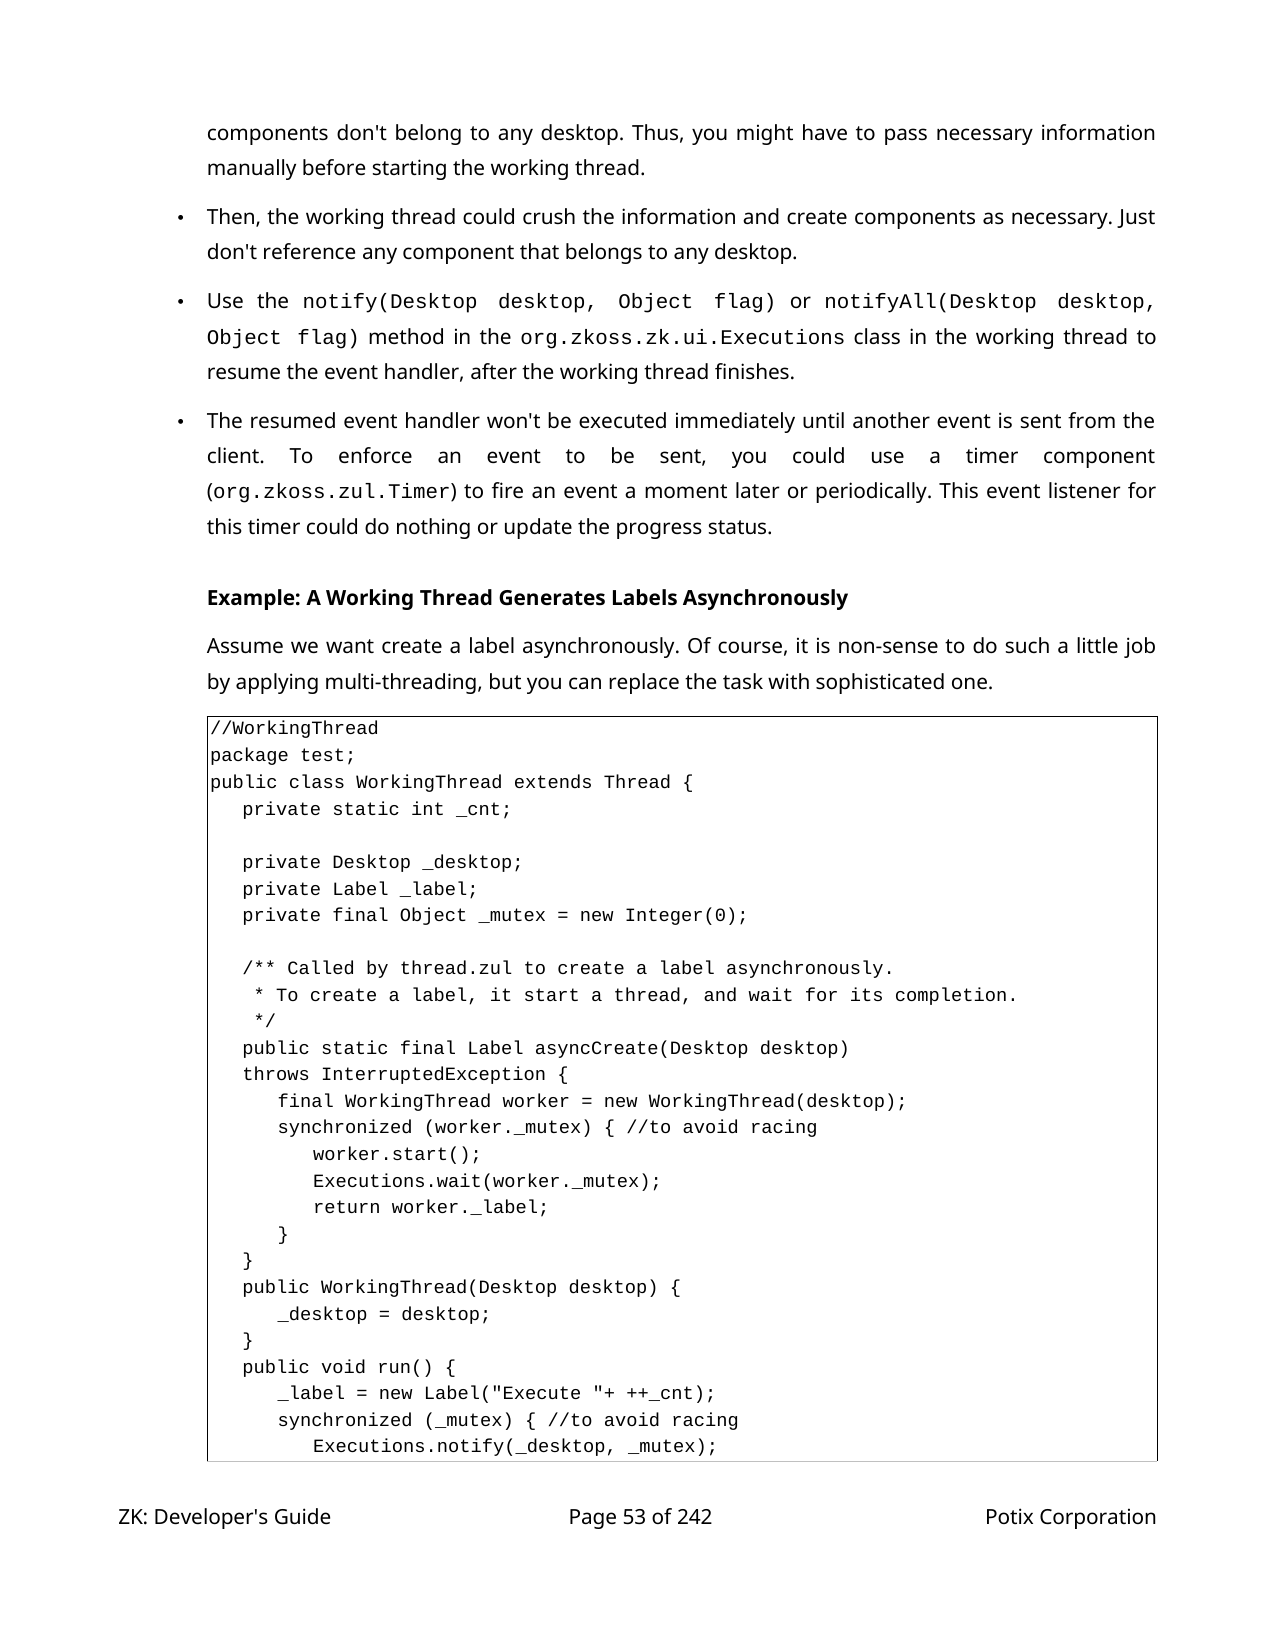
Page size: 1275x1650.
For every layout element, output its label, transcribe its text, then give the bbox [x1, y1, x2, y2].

text package test; [208, 743, 1157, 767]
text Assume we want create a label asynchronously. Of course, it is non-sense to do such a little job by applying multi-threading, but you can replace the task with sophisticated one. [207, 632, 1157, 695]
list Then, the working thread could crush the information and create components as necessary. Just don't reference any component that belongs to any desktop. [177, 202, 1157, 266]
text //WorkingThread [208, 717, 1157, 740]
list Use the notify(Desktop desktop, Object flag) or notifyAll(Desktop desktop, Object flag) method in the org.zkoss.zk.ui.Executions class in the working thread to resume the event handler, after the working thread finishes. [177, 286, 1157, 386]
list The resumed event handler won't be executed immediately until another event is sent from the client. To enforce an event to be sent, you could use a timer component (org.zkoss.zul.Timer) to fire an event a moment later or periodically. This event listener for this timer could do nothing or update the progress status. [177, 406, 1157, 540]
text public class WorkingThread extends Thread { private static int _cnt; private Desktop _desktop; private Label _label; private final Object _mutex = new Integer(0); /** Called by thread.zul to create a label asynchronously. * To create a label, it start a thread, and wait for its completion. */ public static final Label asyncCreate(Desktop desktop) throws InterruptedException { final WorkingThread worker = new WorkingThread(desktop); synchronized (worker._mutex) { //to avoid racing worker.start(); Executions.wait(worker._mutex); return worker._label; } } public WorkingThread(Desktop desktop) { _desktop = desktop; } public void run() { _label = new Label("Execute "+ ++_cnt); synchronized (_mutex) { //to avoid racing Executions.notify(_desktop, _mutex); [208, 770, 1157, 1461]
list components don't belong to any desktop. Thus, you might have to pass necessary information manually before starting the working thread. [177, 118, 1157, 182]
subtitle Example: A Working Thread Generates Labels Asynchronously [207, 583, 1157, 611]
